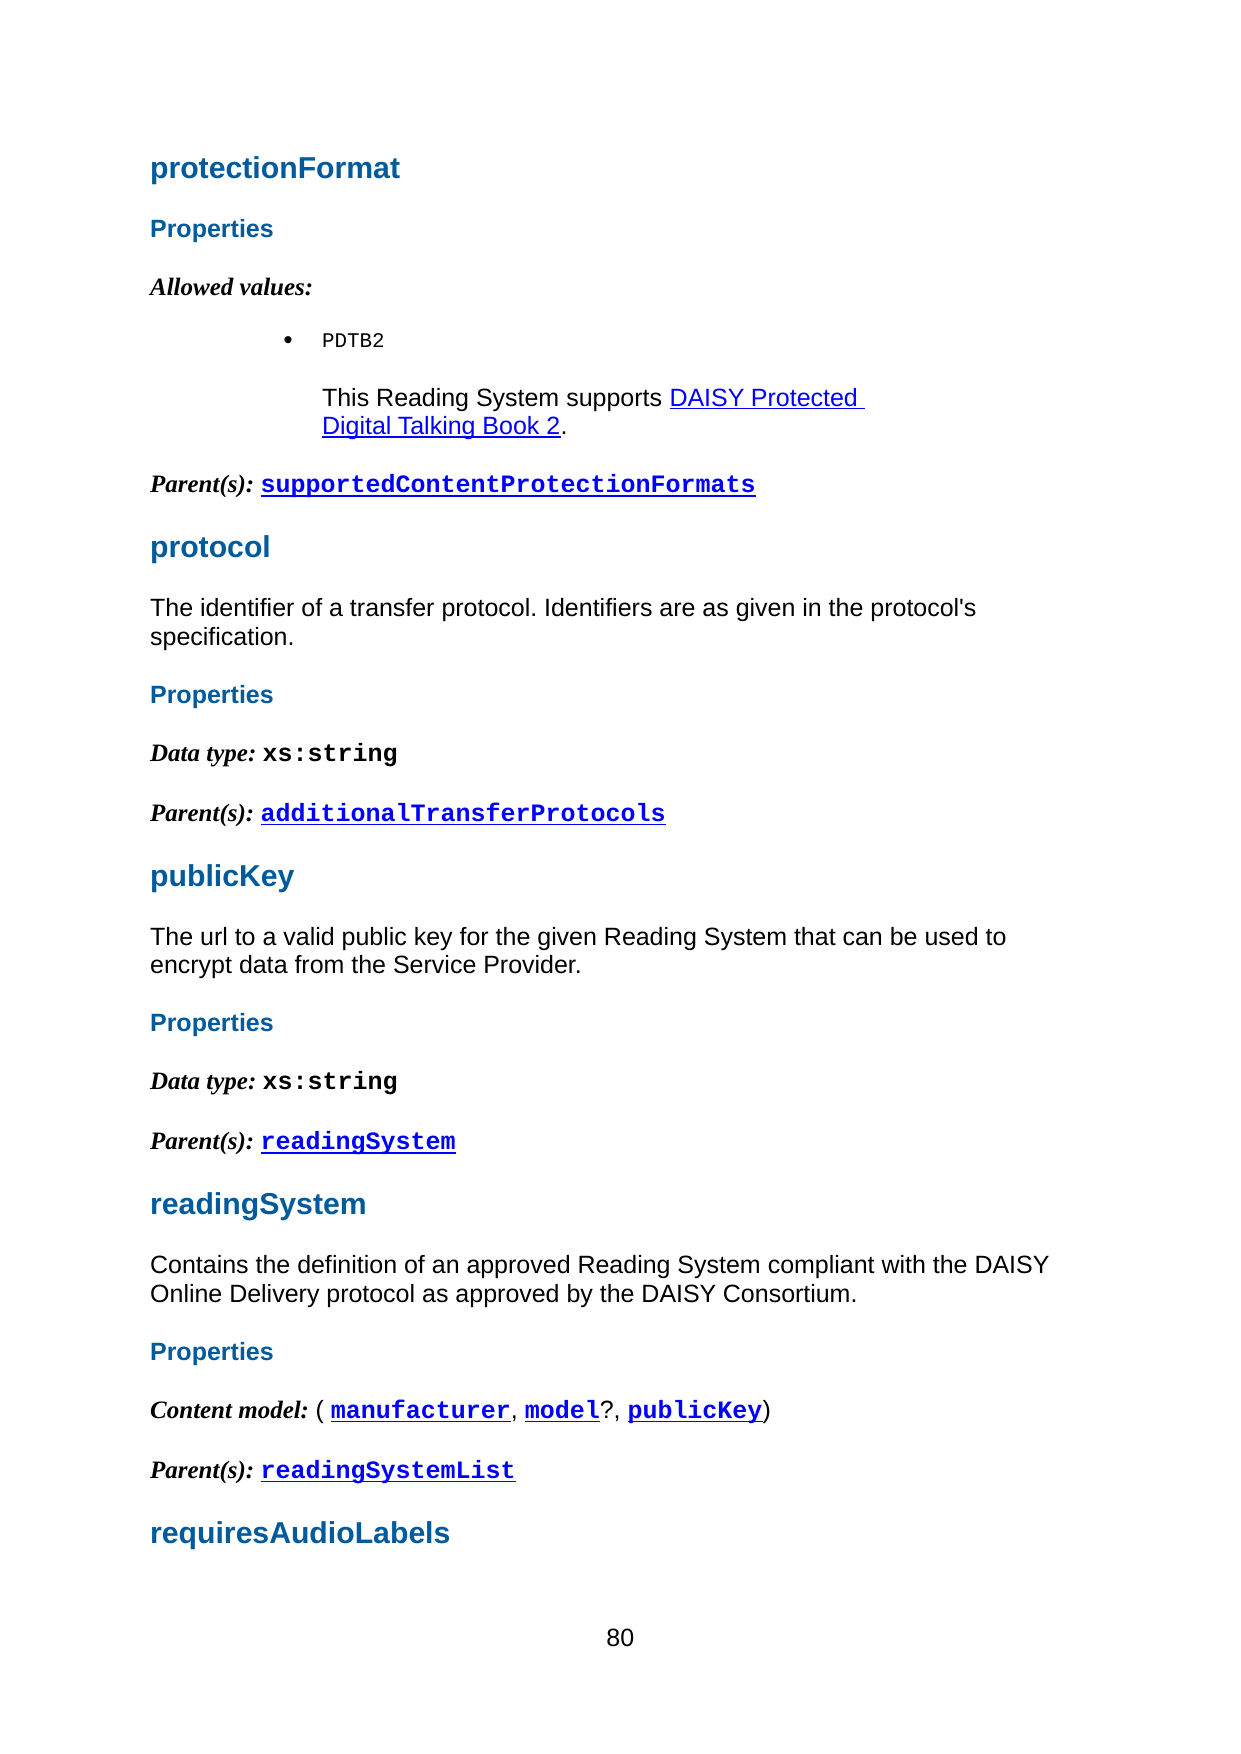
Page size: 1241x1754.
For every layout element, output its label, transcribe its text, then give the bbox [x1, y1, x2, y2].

text This Reading System supports DAISY Protected Digital Talking Book 2. [322, 383, 921, 440]
text Data type: xs:string [150, 1066, 1090, 1097]
subtitle protectionFormat [150, 150, 1090, 185]
list PDTB2 [284, 330, 921, 353]
text Parent(s): readingSystemList [150, 1455, 1090, 1486]
text Content model: ( manufacturer, model?, publicKey) [150, 1395, 1090, 1426]
subtitle requiresAudioLabels [150, 1515, 1090, 1550]
text The url to a valid public key for the given Reading System that can be used to encrypt data from the Service Provider. [150, 922, 1090, 979]
text Parent(s): additionalTransferProtocols [150, 798, 1090, 829]
subtitle readingSystem [150, 1186, 1090, 1221]
text Parent(s): readingSystem [150, 1126, 1090, 1157]
subtitle Properties [150, 214, 1090, 243]
subtitle Properties [150, 680, 1090, 709]
subtitle Properties [150, 1008, 1090, 1037]
text Parent(s): supportedContentProtectionFormats [150, 469, 1090, 500]
subtitle Properties [150, 1337, 1090, 1366]
text The identifier of a transfer protocol. Identifiers are as given in the protocol's specification. [150, 593, 1090, 651]
text Allowed values: [150, 272, 1090, 301]
subtitle protocol [150, 529, 1090, 564]
text Contains the definition of an approved Reading System compliant with the DAISY Online Delivery protocol as approved by the DAISY Consortium. [150, 1250, 1090, 1308]
subtitle publicKey [150, 858, 1090, 893]
text Data type: xs:string [150, 738, 1090, 769]
